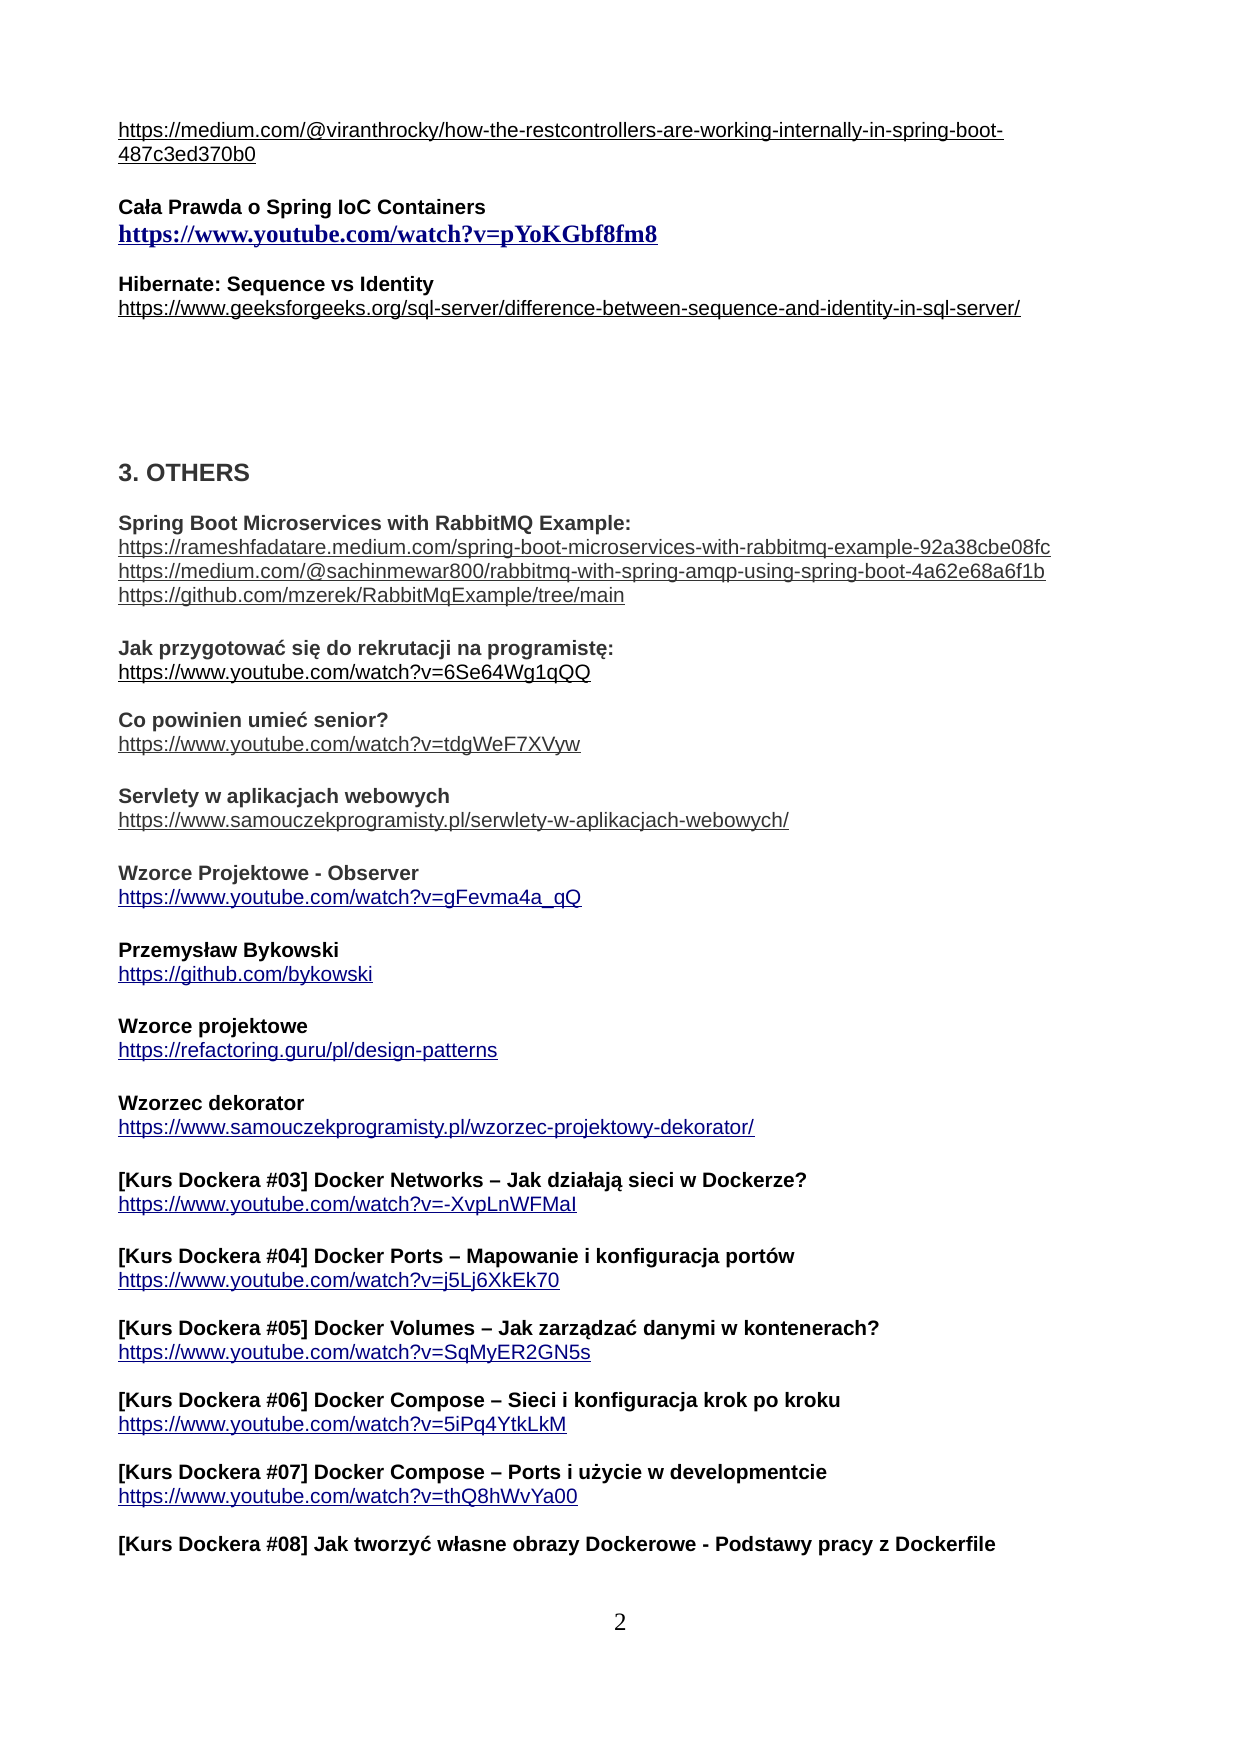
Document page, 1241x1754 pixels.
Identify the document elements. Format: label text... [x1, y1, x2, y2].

text https://www.youtube.com/watch?v=tdgWeF7XVyw [118, 731, 1122, 755]
text https://www.samouczekprogramisty.pl/wzorzec-projektowy-dekorator/ [118, 1115, 1122, 1139]
text Jak przygotować się do rekrutacji na programistę: [118, 636, 1122, 659]
text https://www.youtube.com/watch?v=SqMyER2GN5s [118, 1340, 1122, 1364]
subtitle 3. OTHERS [118, 458, 1122, 487]
text https://www.youtube.com/watch?v=thQ8hWvYa00 [118, 1484, 1122, 1508]
text Spring Boot Microservices with RabbitMQ Example: [118, 487, 1122, 535]
text Wzorzec dekorator [118, 1091, 1122, 1115]
text https://www.youtube.com/watch?v=j5Lj6XkEk70 [118, 1268, 1122, 1292]
text https://medium.com/@sachinmewar800/rabbitmq-with-spring-amqp-using-spring-boot-4a62e68a6f1b [118, 559, 1122, 583]
text https://github.com/bykowski [118, 961, 1122, 985]
text Przemysław Bykowski [118, 937, 1122, 961]
text https://www.youtube.com/watch?v=6Se64Wg1qQQ Co powinien umieć senior? [118, 659, 1122, 731]
text https://github.com/mzerek/RabbitMqExample/tree/main [118, 583, 1122, 607]
text https://rameshfadatare.medium.com/spring-boot-microservices-with-rabbitmq-example-92a38cbe08fc [118, 535, 1122, 559]
text https://www.samouczekprogramisty.pl/serwlety-w-aplikacjach-webowych/ [118, 808, 1122, 832]
text Servlety w aplikacjach webowych [118, 784, 1122, 808]
text https://www.geeksforgeeks.org/sql-server/difference-between-sequence-and-identity-in-sql-server/ [118, 295, 1122, 319]
text https://www.youtube.com/watch?v=pYoKGbf8fm8 Hibernate: Sequence vs Identity [118, 219, 1122, 295]
text [Kurs Dockera #04] Docker Ports – Mapowanie i konfiguracja portów [118, 1244, 1122, 1268]
text https://refactoring.guru/pl/design-patterns [118, 1038, 1122, 1062]
text [Kurs Dockera #06] Docker Compose – Sieci i konfiguracja krok po kroku [118, 1388, 1122, 1412]
text [Kurs Dockera #07] Docker Compose – Ports i użycie w developmentcie [118, 1460, 1122, 1484]
text [Kurs Dockera #08] Jak tworzyć własne obrazy Dockerowe - Podstawy pracy z Dockerfile [118, 1532, 1122, 1556]
text https://www.youtube.com/watch?v=5iPq4YtkLkM [118, 1412, 1122, 1436]
text https://www.youtube.com/watch?v=-XvpLnWFMaI [118, 1191, 1122, 1215]
text Cała Prawda o Spring IoC Containers [118, 195, 1122, 219]
text https://medium.com/@viranthrocky/how-the-restcontrollers-are-working-internally-in-spring-boot-487c3ed370b0 [118, 118, 1122, 166]
text Wzorce Projektowe - Observer https://www.youtube.com/watch?v=gFevma4a_qQ [118, 861, 1122, 909]
text [Kurs Dockera #05] Docker Volumes – Jak zarządzać danymi w kontenerach? [118, 1316, 1122, 1340]
text [Kurs Dockera #03] Docker Networks – Jak działają sieci w Dockerze? [118, 1167, 1122, 1191]
text Wzorce projektowe [118, 1014, 1122, 1038]
